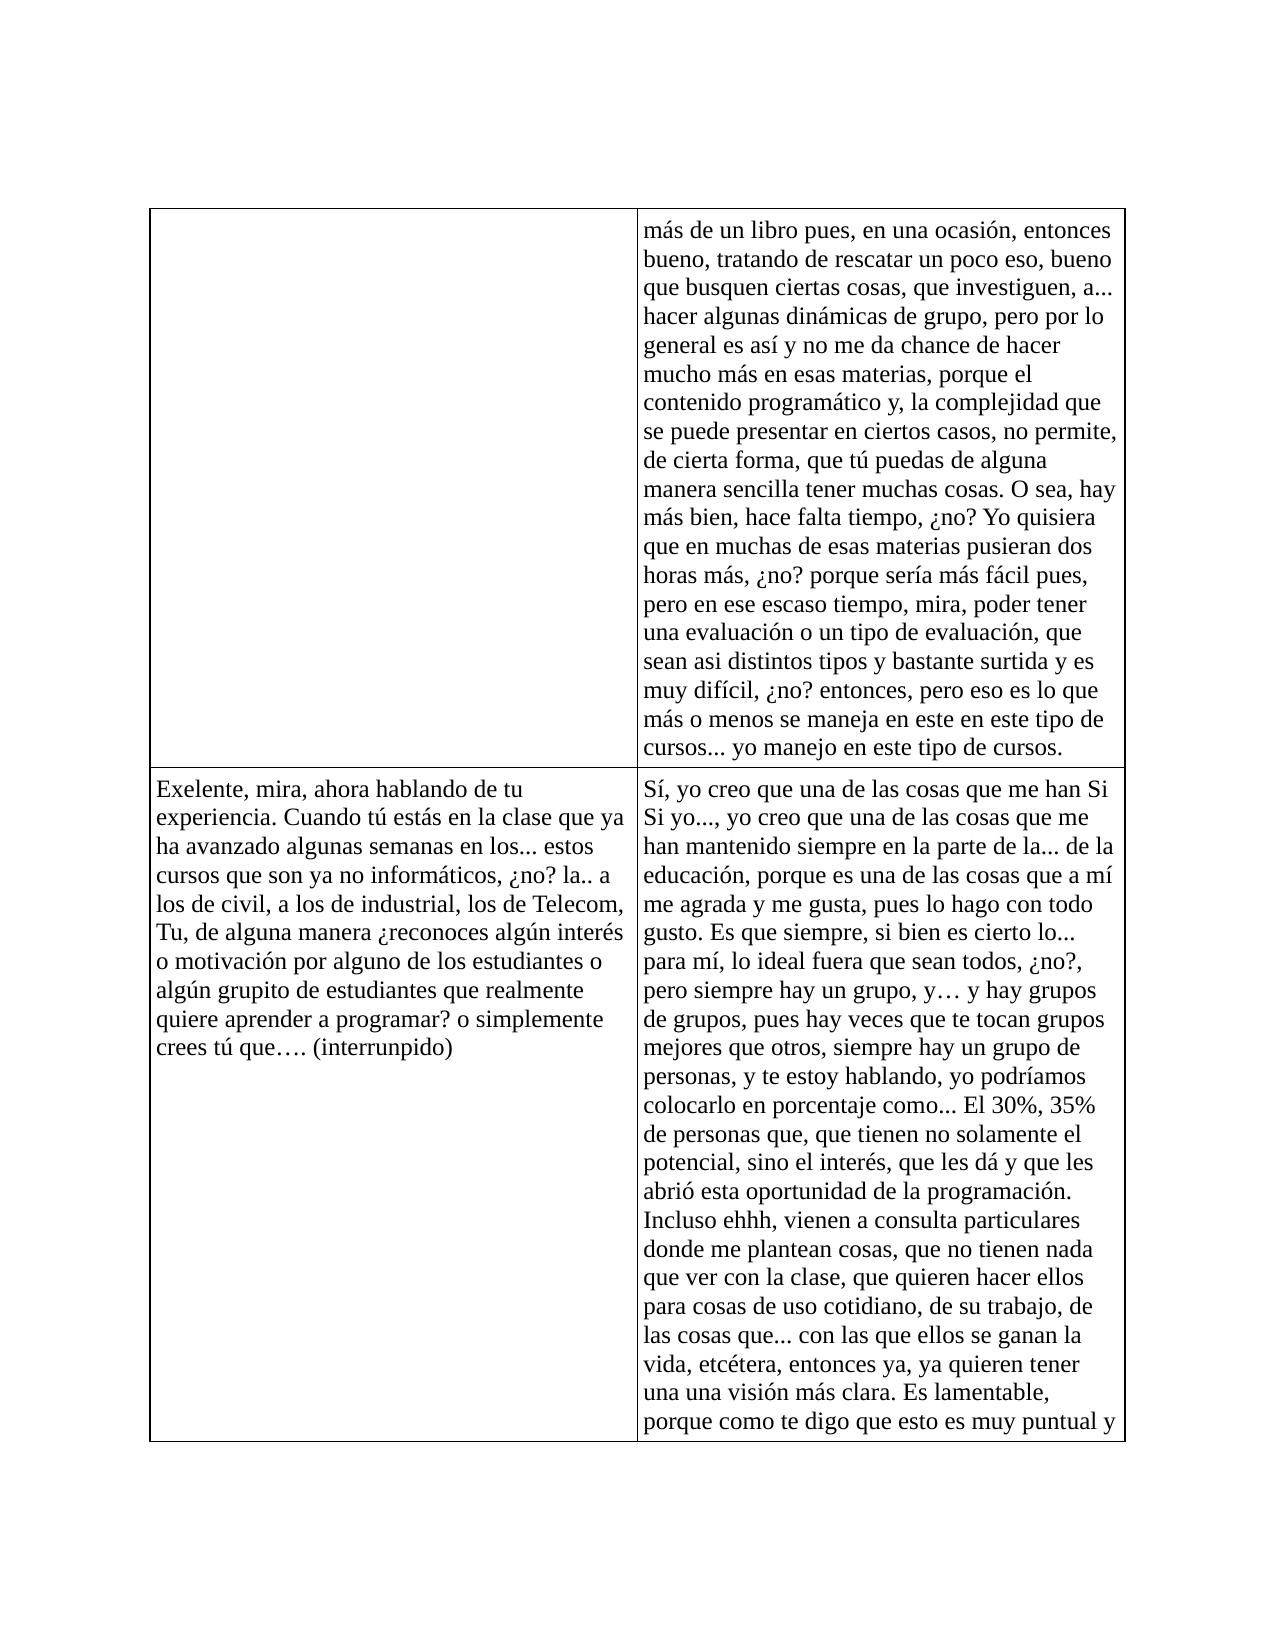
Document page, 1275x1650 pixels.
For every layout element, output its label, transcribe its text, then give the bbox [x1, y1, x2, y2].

table_cell Exelente, mira, ahora hablando de tu experiencia. Cuando tú estás en la clase que ya ha avanzado algunas semanas en los... estos cursos que son ya no informáticos, ¿no? la.. a los de civil, a los de industrial, los de Telecom, Tu, de alguna manera ¿reconoces algún interés o motivación por alguno de los estudiantes o algún grupito de estudiantes que realmente quiere aprender a programar? o simplemente crees tú que…. (interrunpido) [151, 768, 637, 1441]
table_cell más de un libro pues, en una ocasión, entonces bueno, tratando de rescatar un poco eso, bueno que busquen ciertas cosas, que investiguen, a... hacer algunas dinámicas de grupo, pero por lo general es así y no me da chance de hacer mucho más en esas materias, porque el contenido programático y, la complejidad que se puede presentar en ciertos casos, no permite, de cierta forma, que tú puedas de alguna manera sencilla tener muchas cosas. O sea, hay más bien, hace falta tiempo, ¿no? Yo quisiera que en muchas de esas materias pusieran dos horas más, ¿no? porque sería más fácil pues, pero en ese escaso tiempo, mira, poder tener una evaluación o un tipo de evaluación, que sean asi distintos tipos y bastante surtida y es muy difícil, ¿no? entonces, pero eso es lo que más o menos se maneja en este en este tipo de cursos... yo manejo en este tipo de cursos. [638, 209, 1124, 767]
table_cell Sí, yo creo que una de las cosas que me han Si Si yo..., yo creo que una de las cosas que me han mantenido siempre en la parte de la... de la educación, porque es una de las cosas que a mí me agrada y me gusta, pues lo hago con todo gusto. Es que siempre, si bien es cierto lo... para mí, lo ideal fuera que sean todos, ¿no?, pero siempre hay un grupo, y… y hay grupos de grupos, pues hay veces que te tocan grupos mejores que otros, siempre hay un grupo de personas, y te estoy hablando, yo podríamos colocarlo en porcentaje como... El 30%, 35% de personas que, que tienen no solamente el potencial, sino el interés, que les dá y que les abrió esta oportunidad de la programación. Incluso ehhh, vienen a consulta particulares donde me plantean cosas, que no tienen nada que ver con la clase, que quieren hacer ellos para cosas de uso cotidiano, de su trabajo, de las cosas que... con las que ellos se ganan la vida, etcétera, entonces ya, ya quieren tener una una visión más clara. Es lamentable, porque como te digo que esto es muy puntual y [638, 768, 1124, 1441]
table_cell [151, 209, 637, 767]
